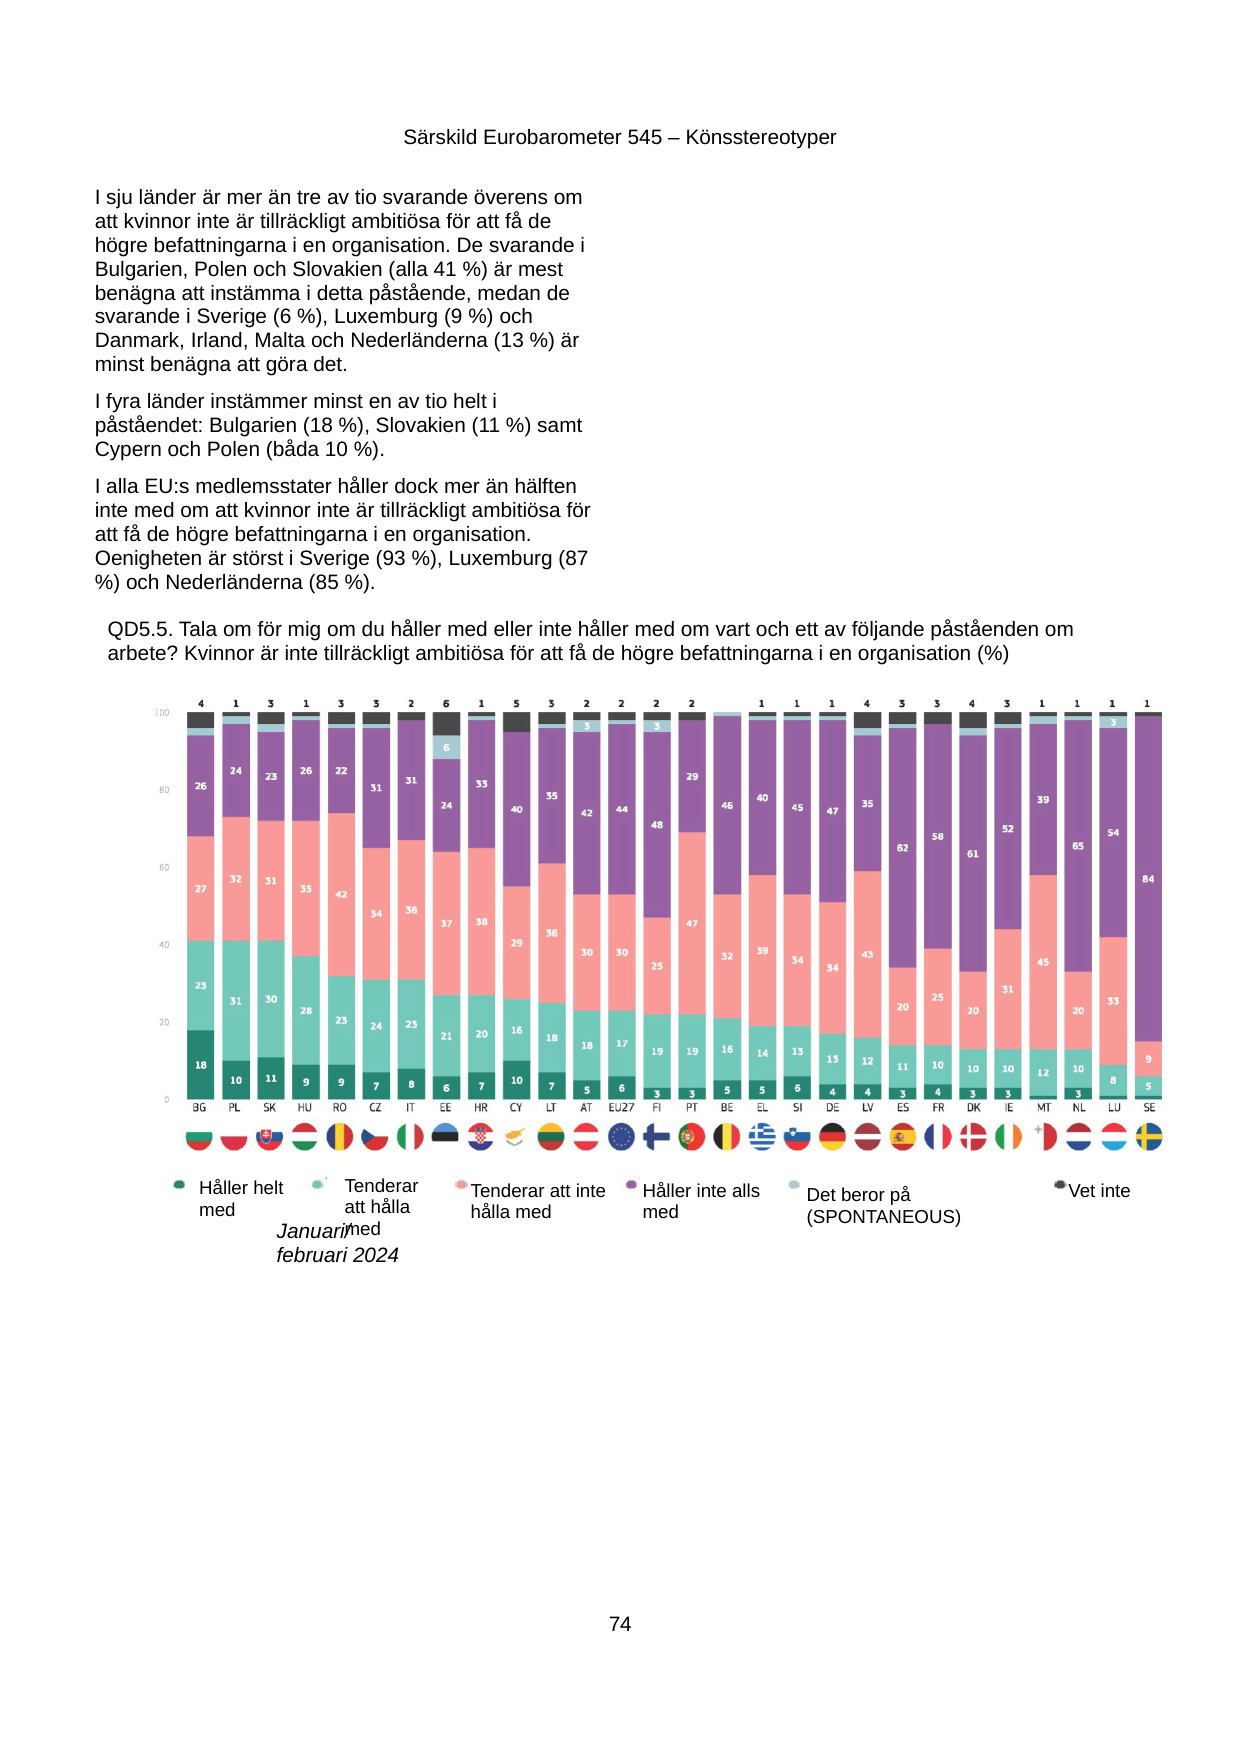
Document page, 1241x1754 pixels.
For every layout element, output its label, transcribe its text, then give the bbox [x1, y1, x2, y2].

picture [143, 692, 1167, 1158]
picture [871, 1192, 876, 1200]
picture [167, 1162, 1067, 1200]
text I sju länder är mer än tre av tio svarande överens om att kvinnor inte är tillräckligt ambitiösa för att få de högre befattningarna i en organisation. De svarande i Bulgarien, Polen och Slovakien (alla 41 %) är mest benägna att instämma i detta påstående, medan de svarande i Sverige (6 %), Luxemburg (9 %) och Danmark, Irland, Malta och Nederländerna (13 %) är minst benägna att göra det. [94, 184, 605, 376]
text I alla EU:s medlemsstater håller dock mer än hälften inte med om att kvinnor inte är tillräckligt ambitiösa för att få de högre befattningarna i en organisation. Oenigheten är störst i Sverige (93 %), Luxemburg (87 %) och Nederländerna (85 %). [94, 474, 605, 594]
text I fyra länder instämmer minst en av tio helt i påståendet: Bulgarien (18 %), Slovakien (11 %) samt Cypern och Polen (båda 10 %). [94, 389, 605, 461]
picture [809, 1190, 817, 1200]
